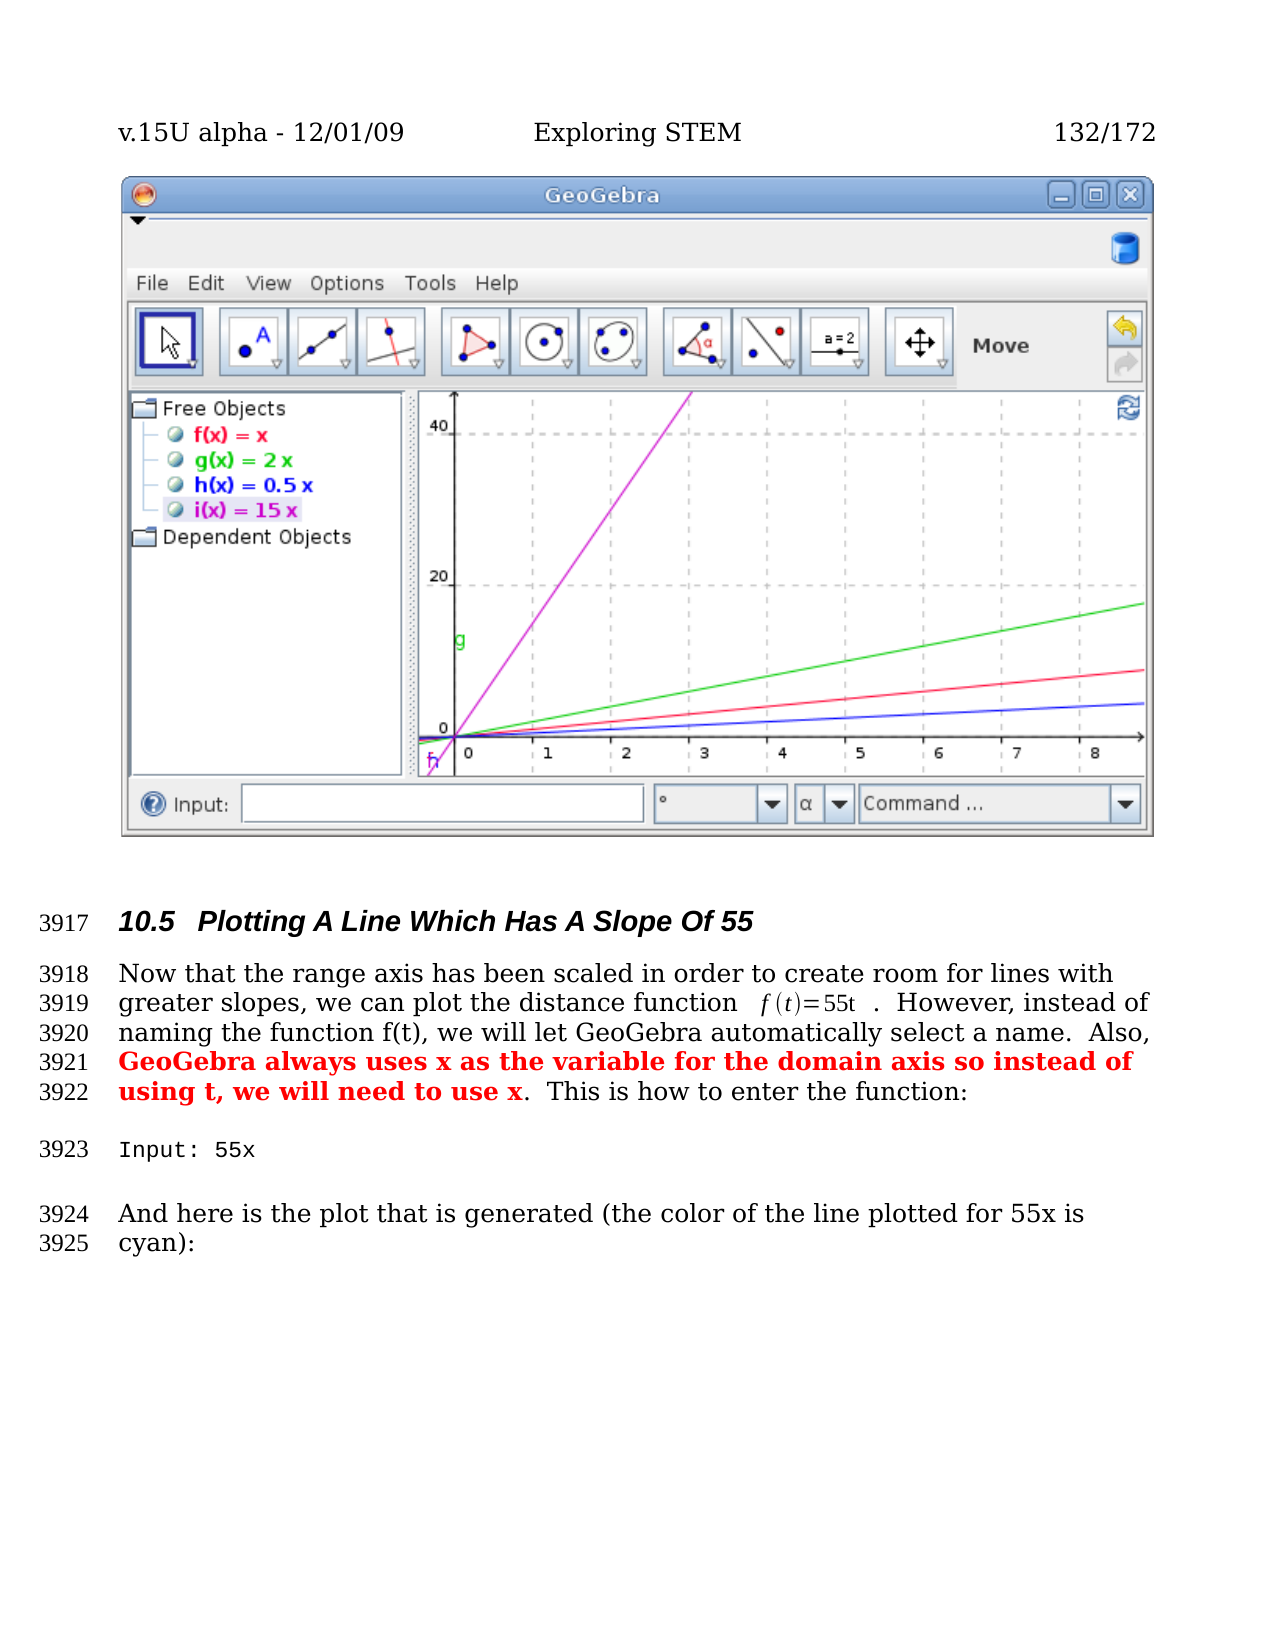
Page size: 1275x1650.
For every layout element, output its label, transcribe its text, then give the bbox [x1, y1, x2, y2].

subtitle Plotting A Line Which Has A Slope Of 55 [118, 904, 1157, 938]
picture [121, 176, 1154, 837]
text And here is the plot that is generated (the color of the line plotted for 55x is cyan): [118, 1199, 1157, 1257]
text Input: 55x [118, 1138, 1157, 1164]
text Now that the range axis has been scaled in order to create room for lines with greater slopes, we can plot the distance function. However, instead of naming the function f(t), we will let GeoGebra automatically select a name. Also, GeoGebra always uses x as the variable for the domain axis so instead of using t, we will need to use x. This is how to enter the function: [118, 959, 1157, 1106]
